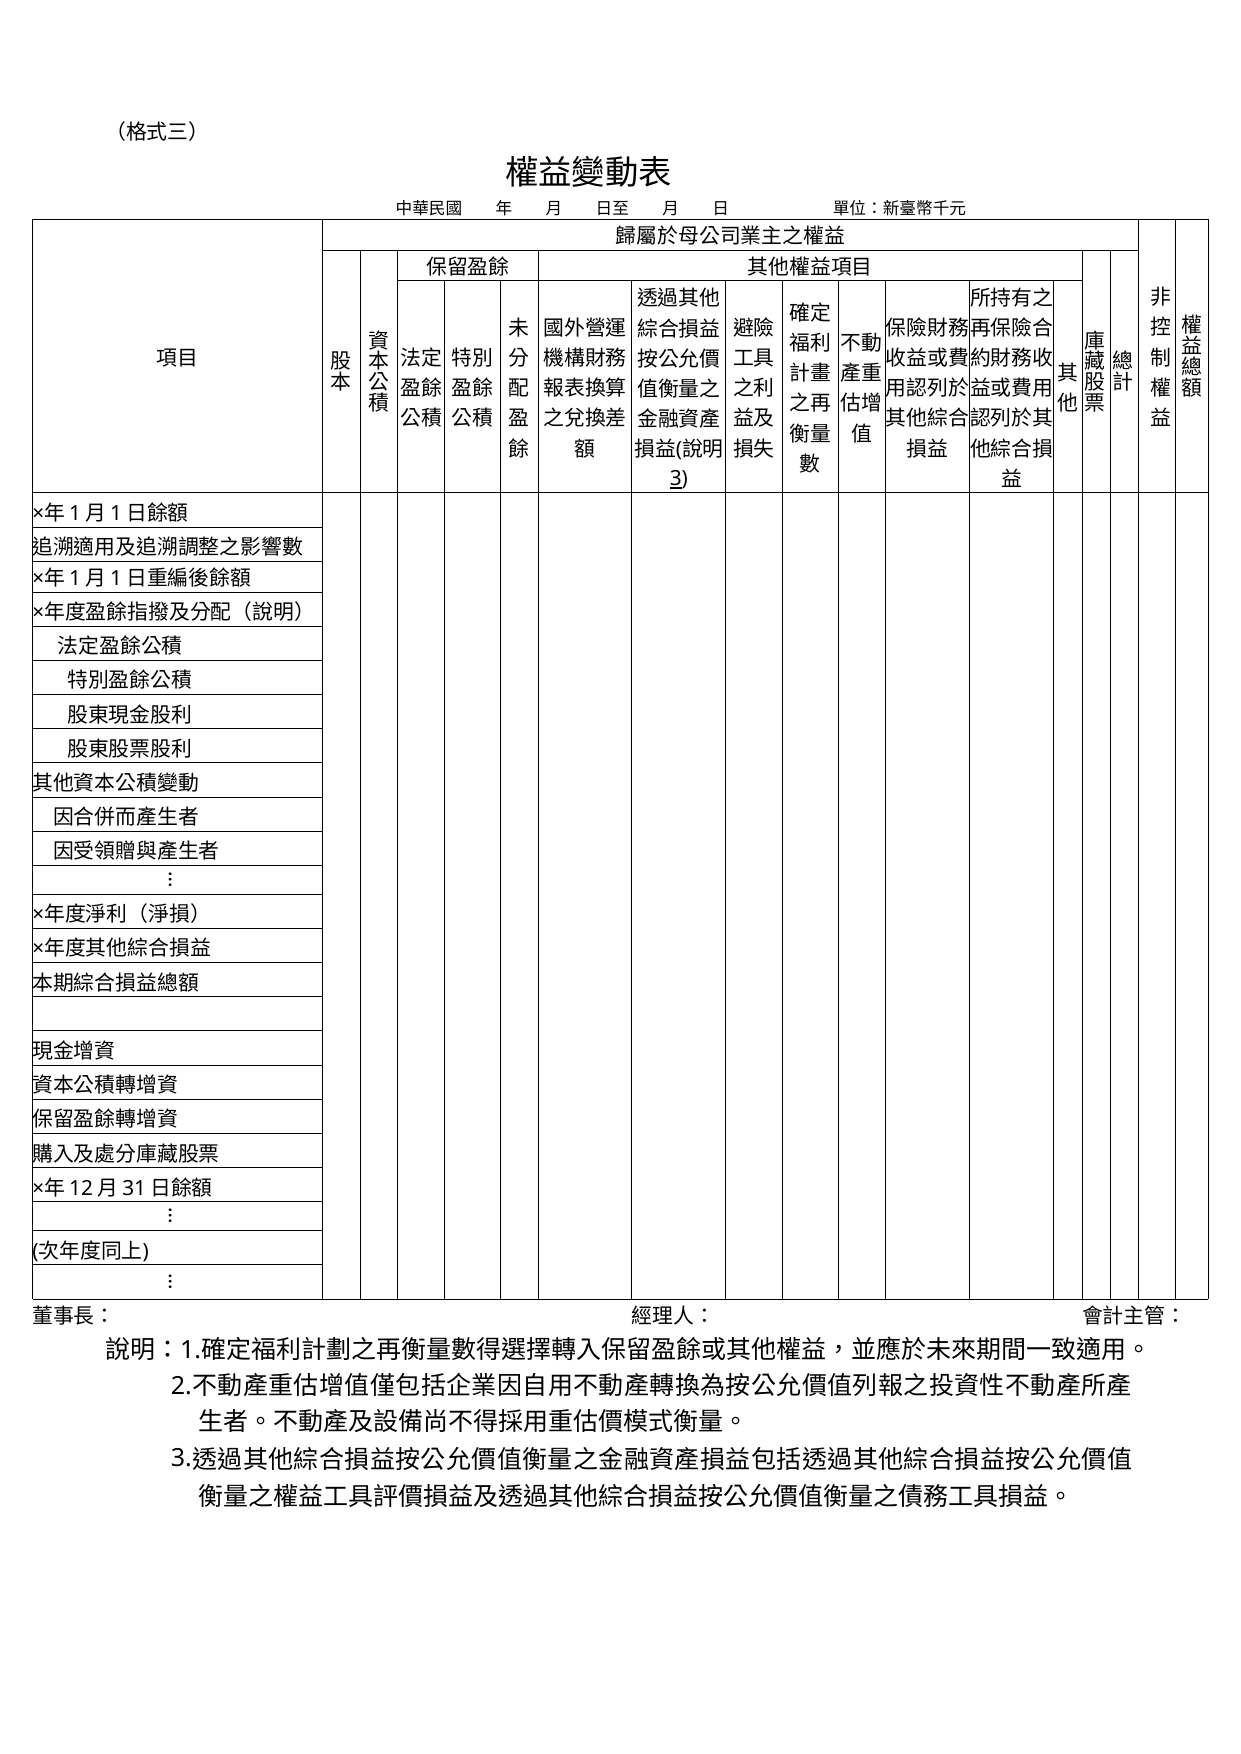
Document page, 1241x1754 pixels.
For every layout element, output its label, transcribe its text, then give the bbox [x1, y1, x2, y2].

table_cell [545, 1300, 632, 1329]
table_cell [361, 894, 397, 928]
table_cell ×年度其他綜合損益 [33, 929, 322, 962]
table_cell [1139, 996, 1175, 1030]
table_cell [783, 762, 838, 796]
table_cell 資本公積 [361, 251, 397, 492]
table_cell [1139, 1133, 1175, 1167]
table_cell [783, 626, 838, 660]
table_cell [398, 1230, 444, 1264]
table_cell [1083, 1201, 1110, 1230]
table_cell 本期綜合損益總額 [33, 963, 322, 996]
table_cell [632, 996, 725, 1030]
table_cell [632, 962, 725, 996]
table_cell [1054, 1264, 1082, 1298]
table_cell [323, 1300, 360, 1329]
table_cell [539, 928, 631, 962]
table_cell [1139, 1167, 1175, 1201]
table_cell [1176, 796, 1208, 831]
table_cell [886, 1065, 969, 1099]
table_cell [361, 493, 397, 526]
table_cell [1139, 660, 1175, 694]
table_cell [632, 526, 725, 561]
table_cell [501, 526, 538, 561]
table_cell [886, 1133, 969, 1167]
table_cell [323, 1133, 360, 1167]
table_cell [1083, 865, 1110, 894]
table_cell [445, 728, 500, 762]
table_cell 未分配盈餘 [501, 281, 538, 492]
table_cell [539, 762, 631, 796]
table_cell [1111, 1167, 1138, 1201]
table_cell [1176, 762, 1208, 796]
table_cell [1111, 831, 1138, 865]
table_cell [445, 1099, 500, 1133]
table_cell [839, 493, 885, 526]
table_cell [726, 962, 782, 996]
table_cell [1139, 1099, 1175, 1133]
table_cell [632, 1201, 725, 1230]
table_cell [1083, 1264, 1110, 1298]
table_cell [470, 1300, 507, 1329]
table_cell [1111, 996, 1138, 1030]
table_cell [445, 1167, 500, 1201]
table_cell [1054, 694, 1082, 728]
table_cell [726, 1264, 782, 1298]
table_cell [1111, 526, 1138, 561]
table_cell [632, 694, 725, 728]
table_cell [726, 660, 782, 694]
table_cell [501, 865, 538, 894]
table_cell [1111, 660, 1138, 694]
table_cell [886, 865, 969, 894]
table_cell [839, 1264, 885, 1298]
table_cell [886, 996, 969, 1030]
table_cell [398, 728, 444, 762]
table_cell [632, 1030, 725, 1064]
table_cell [361, 996, 397, 1030]
table_cell [886, 561, 969, 591]
table_cell [1083, 1099, 1110, 1133]
table_cell [539, 591, 631, 626]
table_cell [1083, 1065, 1110, 1099]
table_cell [445, 1264, 500, 1298]
table_cell [1054, 493, 1082, 526]
table_cell [361, 865, 397, 894]
table_cell [886, 796, 969, 831]
table_cell [501, 962, 538, 996]
table_cell [1054, 762, 1082, 796]
table_cell [1083, 728, 1110, 762]
table_cell [1176, 1030, 1208, 1064]
table_cell [726, 1230, 782, 1264]
table_cell [726, 796, 782, 831]
table_cell ×年度淨利（淨損） [33, 895, 322, 928]
table_cell [1083, 796, 1110, 831]
table_cell 現金增資 [33, 1031, 322, 1064]
table_cell [726, 561, 782, 591]
table_cell [1139, 561, 1175, 591]
table_cell [1176, 493, 1208, 526]
table_cell [726, 928, 782, 962]
table_cell [539, 865, 631, 894]
table_cell [783, 1264, 838, 1298]
table_cell [1139, 865, 1175, 894]
table_cell [445, 831, 500, 865]
table_cell 確定福利計畫之再衡量數 [783, 281, 838, 492]
table_cell [783, 561, 838, 591]
table_cell [323, 728, 360, 762]
table_cell [398, 591, 444, 626]
table_cell [508, 1300, 545, 1329]
table_cell [1176, 591, 1208, 626]
table_cell [323, 561, 360, 591]
table_cell [1176, 831, 1208, 865]
table_cell [886, 831, 969, 865]
table_cell [632, 1230, 725, 1264]
table_cell [1176, 894, 1208, 928]
table_cell 追溯適用及追溯調整之影響數 [33, 528, 322, 561]
table_cell [361, 626, 397, 660]
table_cell [886, 660, 969, 694]
table_cell [445, 1065, 500, 1099]
table_cell [1139, 1201, 1175, 1230]
table_cell [632, 1065, 725, 1099]
table_cell [632, 865, 725, 894]
table_cell [398, 1264, 444, 1298]
table_cell [501, 831, 538, 865]
table_cell [323, 591, 360, 626]
table_cell [1054, 1065, 1082, 1099]
table_cell [1111, 1264, 1138, 1298]
table_cell [726, 996, 782, 1030]
table_cell [1176, 1099, 1208, 1133]
table_cell [323, 1065, 360, 1099]
table_cell [783, 1201, 838, 1230]
table_cell 因受領贈與產生者 [33, 832, 322, 865]
table_cell [1083, 996, 1110, 1030]
table_cell [398, 996, 444, 1030]
text 中華民國 年 月 日至 月 日 單位：新臺幣千元 [105, 194, 1135, 219]
table_cell [501, 591, 538, 626]
table_cell [323, 660, 360, 694]
table_cell [1111, 561, 1138, 591]
table_cell [1054, 1167, 1082, 1201]
table_cell [970, 762, 1053, 796]
table_cell [323, 831, 360, 865]
table_cell [501, 996, 538, 1030]
table_cell [397, 1300, 470, 1329]
table_cell [360, 1300, 397, 1329]
table_cell [445, 626, 500, 660]
table_cell [501, 561, 538, 591]
table_cell [323, 694, 360, 728]
table_cell [445, 996, 500, 1030]
table_cell [886, 894, 969, 928]
table_cell [361, 561, 397, 591]
table_cell [501, 1065, 538, 1099]
table_cell 股本 [323, 251, 360, 492]
table_cell [1083, 1133, 1110, 1167]
table_cell [970, 1030, 1053, 1064]
table_cell [783, 1065, 838, 1099]
table_cell [445, 526, 500, 561]
table_cell [1054, 928, 1082, 962]
table_cell [783, 894, 838, 928]
table_cell [361, 660, 397, 694]
table_cell [1111, 1133, 1138, 1167]
table_cell [445, 1030, 500, 1064]
table_cell [839, 962, 885, 996]
table_cell [632, 1264, 725, 1298]
table_cell 購入及處分庫藏股票 [33, 1134, 322, 1167]
table_cell [398, 831, 444, 865]
table_cell [839, 1230, 885, 1264]
table_cell [886, 626, 969, 660]
table_cell [839, 1133, 885, 1167]
table_cell 股東現金股利 [33, 695, 322, 728]
table_cell [839, 865, 885, 894]
table_cell [323, 493, 360, 526]
table_cell [1054, 561, 1082, 591]
table_cell 保險財務收益或費用認列於其他綜合損益 [886, 281, 969, 492]
table_cell [1083, 493, 1110, 526]
table_cell [783, 1030, 838, 1064]
table_cell [970, 591, 1053, 626]
table_cell [970, 660, 1053, 694]
table_cell [1176, 928, 1208, 962]
table_cell [1176, 865, 1208, 894]
table_cell [1176, 1201, 1208, 1230]
table_cell [839, 928, 885, 962]
table_cell [323, 928, 360, 962]
table_cell [1111, 1030, 1138, 1064]
table_cell [726, 493, 782, 526]
table_cell [398, 660, 444, 694]
table_cell [361, 1230, 397, 1264]
table_cell 法定盈餘公積 [33, 627, 322, 660]
table_cell [501, 1133, 538, 1167]
text 3.透過其他綜合損益按公允價值衡量之金融資產損益包括透過其他綜合損益按公允價值衡量之權益工具評價損益及透過其他綜合損益按公允價值衡量之債務工具損益。 [171, 1438, 1135, 1513]
table_cell [1139, 526, 1175, 561]
table_cell 國外營運機構財務報表換算之兌換差額 [539, 281, 631, 492]
table_cell [539, 1065, 631, 1099]
table_cell … [33, 1265, 322, 1298]
table_cell [1054, 831, 1082, 865]
table_cell [726, 894, 782, 928]
table_cell [539, 1030, 631, 1064]
table_cell [1176, 1133, 1208, 1167]
table_cell [783, 1230, 838, 1264]
table_cell [970, 626, 1053, 660]
table_cell [398, 493, 444, 526]
table_cell [1083, 660, 1110, 694]
table_cell [1111, 762, 1138, 796]
table_cell [632, 561, 725, 591]
table_cell [632, 1133, 725, 1167]
table_cell [632, 626, 725, 660]
table_cell [632, 660, 725, 694]
table_cell [1054, 1133, 1082, 1167]
table_cell [539, 561, 631, 591]
table_cell [1139, 626, 1175, 660]
table_cell [1054, 796, 1082, 831]
table_header 歸屬於母公司業主之權益 [323, 220, 1138, 249]
table_cell [539, 1167, 631, 1201]
table_cell [539, 894, 631, 928]
table_cell 會計主管： [1082, 1300, 1208, 1329]
table_cell 股東股票股利 [33, 729, 322, 762]
table_cell [1176, 660, 1208, 694]
table_cell [1083, 928, 1110, 962]
table_cell [632, 493, 725, 526]
table_cell [1139, 591, 1175, 626]
table_cell [501, 1167, 538, 1201]
table_cell [398, 626, 444, 660]
table_cell [539, 996, 631, 1030]
table_cell [1111, 928, 1138, 962]
table_cell [1111, 865, 1138, 894]
table_cell [886, 1264, 969, 1298]
table_cell [1083, 831, 1110, 865]
table_cell [539, 493, 631, 526]
table_cell 庫藏股票 [1083, 251, 1110, 492]
table_cell [1176, 1264, 1208, 1298]
table_cell [632, 1099, 725, 1133]
table_cell [970, 1201, 1053, 1230]
table_cell [323, 526, 360, 561]
table_cell [1111, 1099, 1138, 1133]
table_cell [839, 1201, 885, 1230]
table_cell ×年12月31日餘額 [33, 1168, 322, 1201]
table_cell [501, 894, 538, 928]
table_cell [1176, 526, 1208, 561]
table_cell [501, 493, 538, 526]
table_cell [398, 1099, 444, 1133]
table_cell [632, 728, 725, 762]
table_cell [783, 962, 838, 996]
table_cell [1054, 962, 1082, 996]
table_cell [361, 1167, 397, 1201]
table_cell [1083, 561, 1110, 591]
table_cell [970, 1264, 1053, 1298]
table_cell [783, 1167, 838, 1201]
table_cell [783, 1099, 838, 1133]
table_cell [1054, 1201, 1082, 1230]
table_cell [398, 1065, 444, 1099]
table_cell [539, 660, 631, 694]
table_cell [886, 1230, 969, 1264]
table_cell 其他 [1054, 281, 1082, 492]
table_cell [886, 762, 969, 796]
table_cell [398, 796, 444, 831]
table_cell [632, 894, 725, 928]
table_cell [1176, 1167, 1208, 1201]
table_cell [1176, 626, 1208, 660]
table_cell [445, 660, 500, 694]
table_cell [970, 796, 1053, 831]
table_cell [398, 894, 444, 928]
table_cell [445, 591, 500, 626]
table_cell [361, 591, 397, 626]
table_cell [445, 694, 500, 728]
table_cell [1176, 996, 1208, 1030]
table_cell [1111, 962, 1138, 996]
table_cell [398, 1201, 444, 1230]
table_cell [539, 831, 631, 865]
table_cell [886, 526, 969, 561]
table_cell 保留盈餘轉增資 [33, 1100, 322, 1133]
table_cell [323, 796, 360, 831]
table_cell [1054, 626, 1082, 660]
table_cell [1139, 1264, 1175, 1298]
table_cell [398, 1133, 444, 1167]
table_cell [783, 928, 838, 962]
table_cell [632, 1167, 725, 1201]
table_cell 特別盈餘公積 [33, 661, 322, 694]
table_cell [445, 796, 500, 831]
table_cell [398, 962, 444, 996]
table_cell [1139, 796, 1175, 831]
table_cell [501, 1030, 538, 1064]
table_cell [1139, 962, 1175, 996]
table_cell [539, 1201, 631, 1230]
table_cell [783, 493, 838, 526]
table_cell [1054, 728, 1082, 762]
table_cell [726, 694, 782, 728]
table_cell [1111, 1065, 1138, 1099]
table_cell [1139, 1030, 1175, 1064]
table_cell [501, 1264, 538, 1298]
table_cell [361, 1201, 397, 1230]
table_cell [839, 561, 885, 591]
table_cell [1111, 1201, 1138, 1230]
table_cell [398, 762, 444, 796]
table_cell [1111, 796, 1138, 831]
table_cell [970, 831, 1053, 865]
table_cell [783, 865, 838, 894]
table_cell [726, 626, 782, 660]
table_cell [632, 591, 725, 626]
table_cell [445, 1201, 500, 1230]
table_cell [839, 831, 885, 865]
table_cell [361, 1264, 397, 1298]
table_cell [445, 1230, 500, 1264]
table_cell [970, 996, 1053, 1030]
table_cell 保留盈餘 [398, 251, 538, 280]
table_cell [323, 626, 360, 660]
table_cell [726, 1099, 782, 1133]
table_cell [783, 591, 838, 626]
table_cell [1054, 865, 1082, 894]
table_cell (次年度同上) [33, 1231, 322, 1264]
table_cell [839, 796, 885, 831]
table_cell [445, 561, 500, 591]
table_cell [539, 796, 631, 831]
table_cell [839, 526, 885, 561]
table_cell [1176, 694, 1208, 728]
table_cell [839, 626, 885, 660]
table_cell [970, 1133, 1053, 1167]
table_cell [1083, 962, 1110, 996]
table_cell 因合併而產生者 [33, 798, 322, 831]
table_cell [361, 728, 397, 762]
table_cell [398, 1167, 444, 1201]
table_cell [1083, 1167, 1110, 1201]
table_cell [501, 660, 538, 694]
table_cell [501, 1201, 538, 1230]
table_cell [323, 1264, 360, 1298]
table_cell [501, 796, 538, 831]
table_cell [361, 796, 397, 831]
table_cell [1083, 591, 1110, 626]
table_cell [726, 591, 782, 626]
table_cell [323, 962, 360, 996]
table_cell [539, 1099, 631, 1133]
table_cell [1083, 626, 1110, 660]
table_cell [970, 1065, 1053, 1099]
table_cell [783, 694, 838, 728]
table_cell [970, 526, 1053, 561]
table_cell [632, 762, 725, 796]
table_cell [726, 865, 782, 894]
table_cell [501, 1099, 538, 1133]
table_cell [886, 962, 969, 996]
table_cell [1139, 894, 1175, 928]
table_cell 避險工具之利益及損失 [726, 281, 782, 492]
table_cell [632, 831, 725, 865]
table_cell [726, 1030, 782, 1064]
table_cell [1139, 728, 1175, 762]
table_cell [361, 962, 397, 996]
table_cell [970, 894, 1053, 928]
table_cell [501, 928, 538, 962]
table_cell [1054, 996, 1082, 1030]
table_cell [1054, 660, 1082, 694]
table_cell [398, 561, 444, 591]
table_cell [323, 894, 360, 928]
table_cell [886, 694, 969, 728]
table_header 非控制權益 [1139, 220, 1175, 492]
table_cell [361, 762, 397, 796]
table_cell [886, 1201, 969, 1230]
table_cell [1083, 526, 1110, 561]
table_cell [783, 1133, 838, 1167]
table_cell [1054, 1230, 1082, 1264]
table_cell [1176, 1230, 1208, 1264]
table_cell [783, 660, 838, 694]
table_cell [398, 694, 444, 728]
table_cell [1111, 894, 1138, 928]
table_cell [1083, 1230, 1110, 1264]
table_cell [1083, 694, 1110, 728]
table_cell [726, 1065, 782, 1099]
text 說明：1.確定福利計劃之再衡量數得選擇轉入保留盈餘或其他權益，並應於未來期間一致適用。 [105, 1329, 1135, 1365]
text （格式三） [105, 115, 1135, 146]
table_cell 法定盈餘公積 [398, 281, 444, 492]
table_cell [539, 1133, 631, 1167]
table_cell [970, 1099, 1053, 1133]
table_cell [1176, 1065, 1208, 1099]
table_cell [1054, 591, 1082, 626]
table_cell [839, 762, 885, 796]
table_cell [886, 1030, 969, 1064]
table_cell 資本公積轉增資 [33, 1066, 322, 1099]
table_cell [970, 928, 1053, 962]
table_cell [539, 526, 631, 561]
table_cell [361, 1133, 397, 1167]
table_cell [886, 591, 969, 626]
table_cell [445, 928, 500, 962]
table_cell [1083, 1030, 1110, 1064]
table_cell [1111, 591, 1138, 626]
table_cell [1176, 561, 1208, 591]
table_cell [1054, 526, 1082, 561]
table_cell [726, 762, 782, 796]
text 2.不動產重估增值僅包括企業因自用不動產轉換為按公允價值列報之投資性不動產所產生者。不動產及設備尚不得採用重估價模式衡量。 [171, 1365, 1135, 1438]
table_cell [539, 1230, 631, 1264]
table_cell [970, 865, 1053, 894]
table_cell [1083, 762, 1110, 796]
table_cell [1111, 493, 1138, 526]
table_cell [886, 728, 969, 762]
table_cell [361, 1099, 397, 1133]
table_cell [398, 865, 444, 894]
table_cell [1139, 694, 1175, 728]
table_cell [839, 1167, 885, 1201]
table_cell [539, 728, 631, 762]
table_cell [445, 894, 500, 928]
table_cell [839, 728, 885, 762]
table_cell 總計 [1111, 251, 1138, 492]
table_cell [839, 660, 885, 694]
table_cell [361, 1065, 397, 1099]
table_cell [839, 894, 885, 928]
table_cell [783, 728, 838, 762]
table_cell [501, 762, 538, 796]
table_cell [445, 493, 500, 526]
table_cell [886, 1167, 969, 1201]
table_cell [783, 996, 838, 1030]
table_cell [539, 694, 631, 728]
table_cell 經理人： [632, 1300, 1082, 1329]
table_cell 透過其他綜合損益按公允價值衡量之金融資產損益(說明3) [632, 281, 725, 492]
table_cell [970, 694, 1053, 728]
table_cell 董事長： [32, 1300, 322, 1329]
table_cell [726, 728, 782, 762]
table_cell 所持有之再保險合約財務收益或費用認列於其他綜合損益 [970, 281, 1053, 492]
table_cell [445, 865, 500, 894]
table_cell [1111, 728, 1138, 762]
table_cell [726, 831, 782, 865]
table_cell 其他資本公積變動 [33, 763, 322, 796]
table_cell [783, 526, 838, 561]
table_cell [1176, 728, 1208, 762]
table_cell ×年1月1日重編後餘額 [33, 562, 322, 591]
table_cell [726, 526, 782, 561]
table_cell [1176, 962, 1208, 996]
table_cell [323, 762, 360, 796]
table_cell [632, 796, 725, 831]
table_header 權益總額 [1176, 220, 1208, 492]
table_cell [783, 796, 838, 831]
table_cell [839, 1030, 885, 1064]
table_cell [361, 831, 397, 865]
table_cell [501, 626, 538, 660]
table_cell [323, 1167, 360, 1201]
table_cell [361, 1030, 397, 1064]
table_cell [445, 1133, 500, 1167]
table_cell [632, 928, 725, 962]
table_cell [323, 1230, 360, 1264]
table_cell [539, 1264, 631, 1298]
table_cell [886, 928, 969, 962]
table_cell [361, 694, 397, 728]
table_cell [539, 626, 631, 660]
table_cell [445, 762, 500, 796]
table_cell 不動產重估增值 [839, 281, 885, 492]
table_cell [398, 928, 444, 962]
table_cell 特別盈餘公積 [445, 281, 500, 492]
table_cell [970, 561, 1053, 591]
table_cell [839, 694, 885, 728]
table_cell [323, 996, 360, 1030]
table_cell [1083, 894, 1110, 928]
table_cell [398, 1030, 444, 1064]
table_cell [726, 1167, 782, 1201]
table_cell [501, 1230, 538, 1264]
table_cell [970, 1167, 1053, 1201]
table_cell [1111, 626, 1138, 660]
table_cell [33, 997, 322, 1030]
table_cell [1139, 493, 1175, 526]
table_cell [886, 1099, 969, 1133]
table_cell [886, 493, 969, 526]
table_cell [839, 996, 885, 1030]
table_cell [1054, 1030, 1082, 1064]
table_cell [1139, 1230, 1175, 1264]
table_cell [323, 1099, 360, 1133]
table_cell [839, 591, 885, 626]
table_cell [323, 1030, 360, 1064]
table_cell [970, 493, 1053, 526]
table_cell [1054, 1099, 1082, 1133]
table_cell [398, 526, 444, 561]
table_cell ×年度盈餘指撥及分配（說明） [33, 593, 322, 626]
table_cell [323, 1201, 360, 1230]
table_cell [501, 694, 538, 728]
table_cell [1054, 894, 1082, 928]
table_cell [1139, 762, 1175, 796]
table_cell [726, 1133, 782, 1167]
table_cell ×年1月1日餘額 [33, 493, 322, 526]
table_cell [970, 962, 1053, 996]
table_cell [1111, 1230, 1138, 1264]
table_cell [839, 1065, 885, 1099]
table_cell [1139, 1065, 1175, 1099]
table_cell [501, 728, 538, 762]
table_cell [839, 1099, 885, 1133]
text 權益變動表 [105, 146, 1135, 194]
table_cell [970, 1230, 1053, 1264]
table_cell [726, 1201, 782, 1230]
table_cell [1111, 694, 1138, 728]
table_cell [970, 728, 1053, 762]
table_header 項目 [33, 220, 322, 492]
table_cell [1139, 831, 1175, 865]
table_cell [539, 962, 631, 996]
table_cell 其他權益項目 [539, 251, 1082, 280]
table_cell [323, 865, 360, 894]
table_cell [361, 526, 397, 561]
table_cell … [33, 866, 322, 894]
table_cell [361, 928, 397, 962]
table_cell … [33, 1202, 322, 1230]
table_cell [445, 962, 500, 996]
table_cell [783, 831, 838, 865]
table_cell [1139, 928, 1175, 962]
